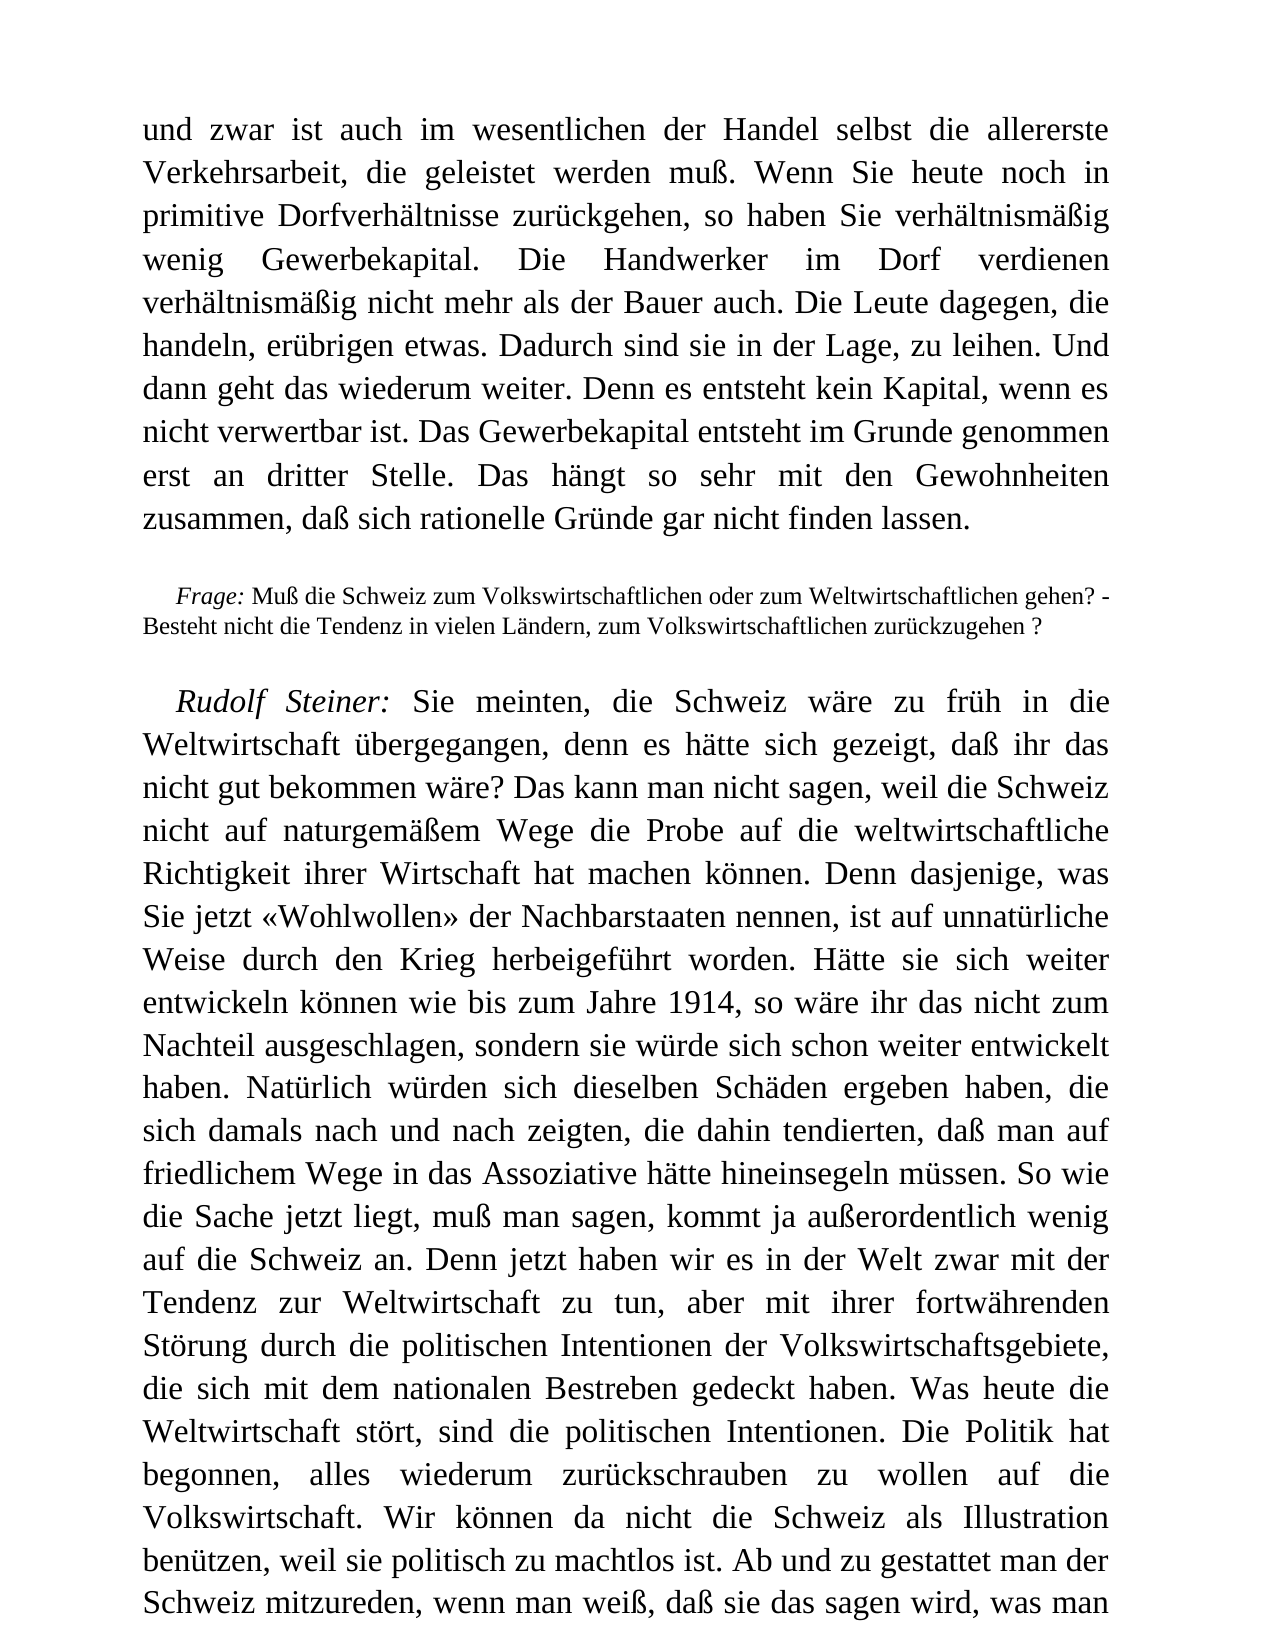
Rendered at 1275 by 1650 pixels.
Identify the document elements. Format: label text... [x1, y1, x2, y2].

text Frage: Muß die Schweiz zum Volkswirtschaftlichen oder zum Weltwirtschaftlichen gehen? - Besteht nicht die Tendenz in vielen Ländern, zum Volkswirtschaftlichen zurückzugehen ? [142, 581, 1111, 640]
text Rudolf Steiner: Sie meinten, die Schweiz wäre zu früh in die Weltwirtschaft übergegangen, denn es hätte sich gezeigt, daß ihr das nicht gut bekommen wäre? Das kann man nicht sagen, weil die Schweiz nicht auf naturgemäßem Wege die Probe auf die weltwirtschaftliche Richtigkeit ihrer Wirtschaft hat machen können. Denn dasjenige, was Sie jetzt «Wohlwollen» der Nachbarstaaten nennen, ist auf unnatürliche Weise durch den Krieg herbeigeführt worden. Hätte sie sich weiter entwickeln können wie bis zum Jahre 1914, so wäre ihr das nicht zum Nachteil ausgeschlagen, sondern sie würde sich schon weiter entwickelt haben. Natürlich würden sich dieselben Schäden ergeben haben, die sich damals nach und nach zeigten, die dahin tendierten, daß man auf friedlichem Wege in das Assoziative hätte hineinsegeln müssen. So wie die Sache jetzt liegt, muß man sagen, kommt ja außerordentlich wenig auf die Schweiz an. Denn jetzt haben wir es in der Welt zwar mit der Tendenz zur Weltwirtschaft zu tun, aber mit ihrer fortwährenden Störung durch die politischen Intentionen der Volkswirtschaftsgebiete, die sich mit dem nationalen Bestreben gedeckt haben. Was heute die Weltwirtschaft stört, sind die politischen Intentionen. Die Politik hat begonnen, alles wiederum zurückschrauben zu wollen auf die Volkswirtschaft. Wir können da nicht die Schweiz als Illustration benützen, weil sie politisch zu machtlos ist. Ab und zu gestattet man der Schweiz mitzureden, wenn man weiß, daß sie das sagen wird, was man [142, 681, 1111, 1621]
text und zwar ist auch im wesentlichen der Handel selbst die allererste Verkehrsarbeit, die geleistet werden muß. Wenn Sie heute noch in primitive Dorfverhältnisse zurückgehen, so haben Sie verhältnismäßig wenig Gewerbekapital. Die Handwerker im Dorf verdienen verhältnismäßig nicht mehr als der Bauer auch. Die Leute dagegen, die handeln, erübrigen etwas. Dadurch sind sie in der Lage, zu leihen. Und dann geht das wiederum weiter. Denn es entsteht kein Kapital, wenn es nicht verwertbar ist. Das Gewerbekapital entsteht im Grunde genommen erst an dritter Stelle. Das hängt so sehr mit den Gewohnheiten zusammen, daß sich rationelle Gründe gar nicht finden lassen. [142, 109, 1111, 537]
